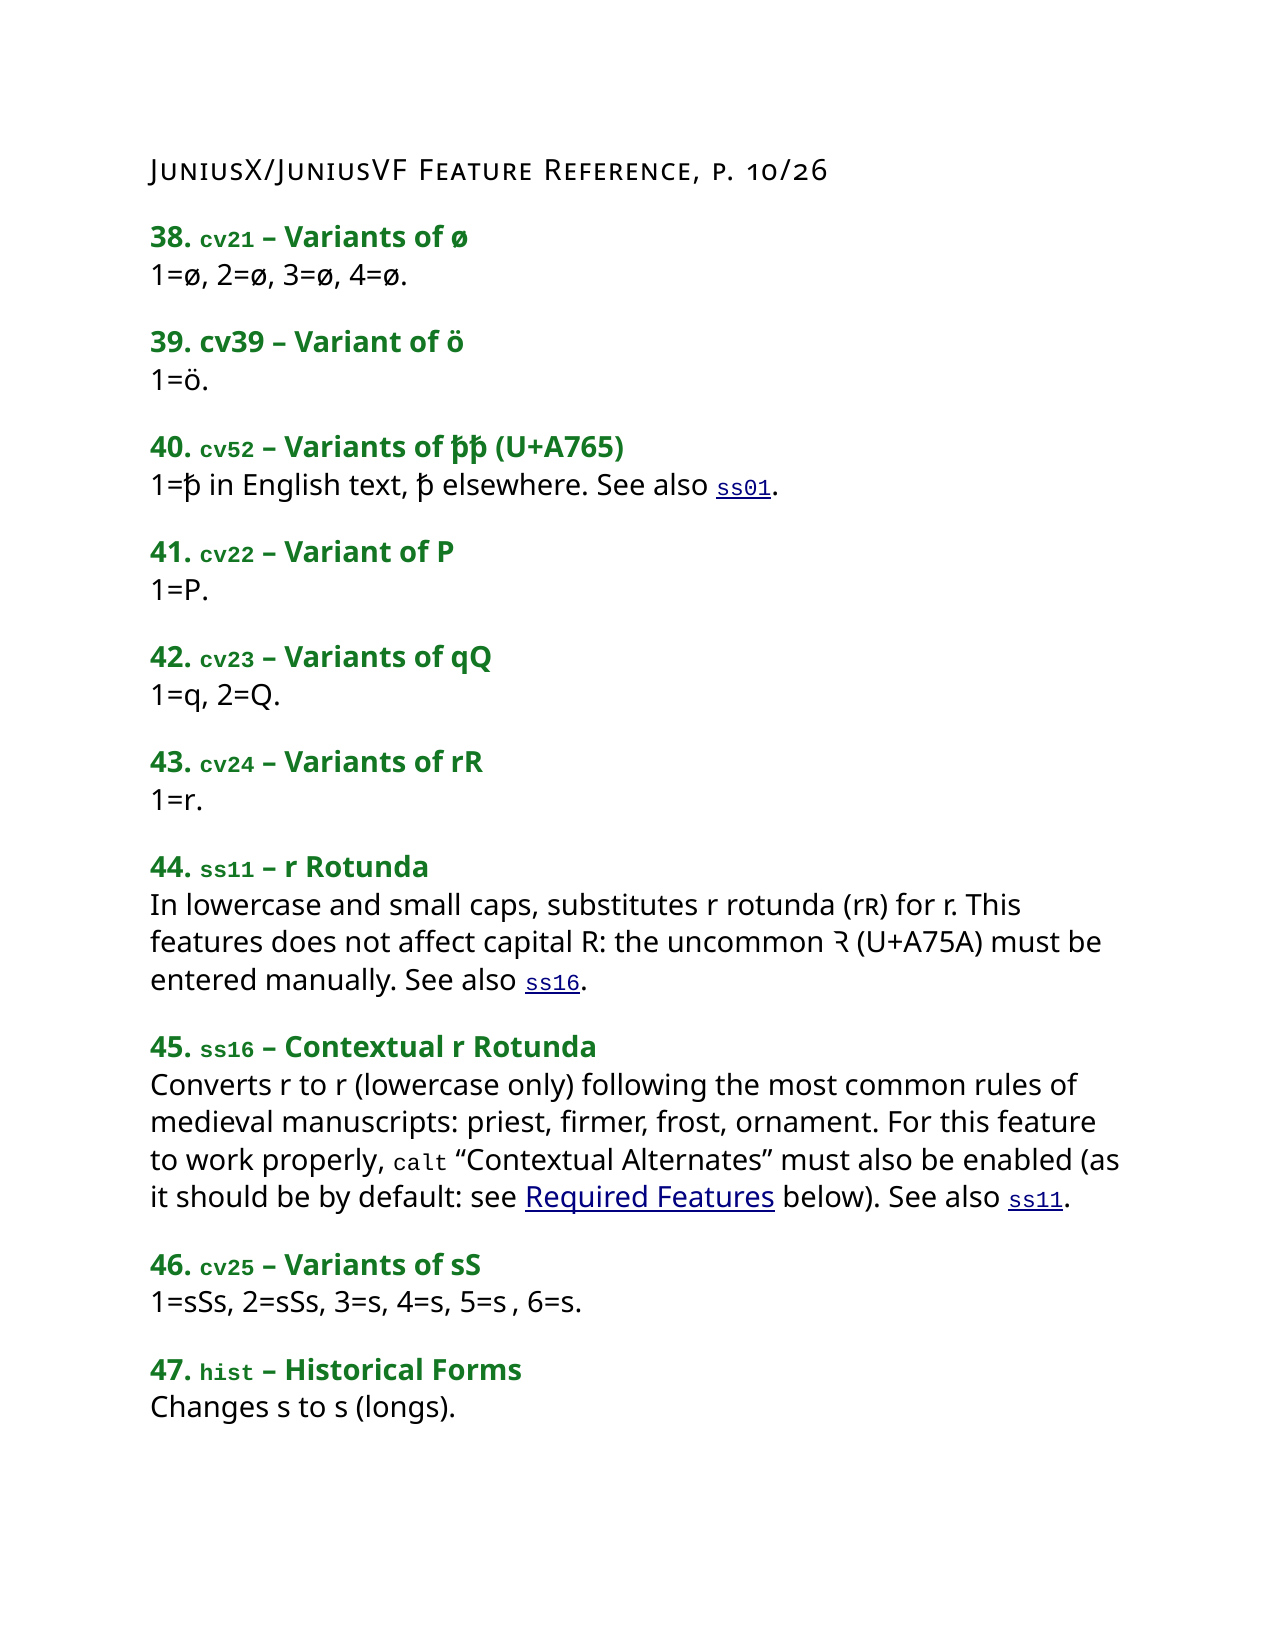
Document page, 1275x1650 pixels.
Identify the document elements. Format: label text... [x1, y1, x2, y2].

text 1=sSs, 2=sSs, 3=s, 4=s, 5=s , 6=s. [150, 1282, 1125, 1320]
text 1=P. [150, 570, 1125, 607]
subtitle 44. ss11 – r Rotunda [150, 847, 1125, 885]
text 1=ö. [150, 360, 1125, 397]
text 1=ø, 2=ø, 3=ø, 4=ø. [150, 255, 1125, 292]
text 1=ꝥ in English text, ꝥ elsewhere. See also ss01. [150, 465, 1125, 502]
text Converts r to r (lowercase only) following the most common rules of medieval manuscripts: priest, firmer, frost, ornament. For this feature to work properly, calt “Contextual Alternates” must also be enabled (as it should be by default: see Required Features below). See also ss11. [150, 1065, 1125, 1215]
subtitle 40. cv52 – Variants of ꝥꝥ (U+A765) [150, 427, 1125, 465]
text Changes s to s (longs). [150, 1387, 1125, 1425]
subtitle 47. hist – Historical Forms [150, 1350, 1125, 1387]
subtitle 46. cv25 – Variants of sS [150, 1245, 1125, 1282]
subtitle 38. cv21 – Variants of ø [150, 217, 1125, 255]
text 1=q, 2=Q. [150, 675, 1125, 712]
subtitle 41. cv22 – Variant of P [150, 532, 1125, 570]
subtitle 43. cv24 – Variants of rR [150, 742, 1125, 780]
subtitle 45. ss16 – Contextual r Rotunda [150, 1027, 1125, 1065]
subtitle 39. cv39 – Variant of ö [150, 322, 1125, 360]
text 1=r. [150, 780, 1125, 817]
text In lowercase and small caps, substitutes r rotunda (rr) for r. This features does not affect capital R: the uncommon Ꝛ (U+A75A) must be entered manually. See also ss16. [150, 885, 1125, 997]
subtitle 42. cv23 – Variants of qQ [150, 637, 1125, 675]
